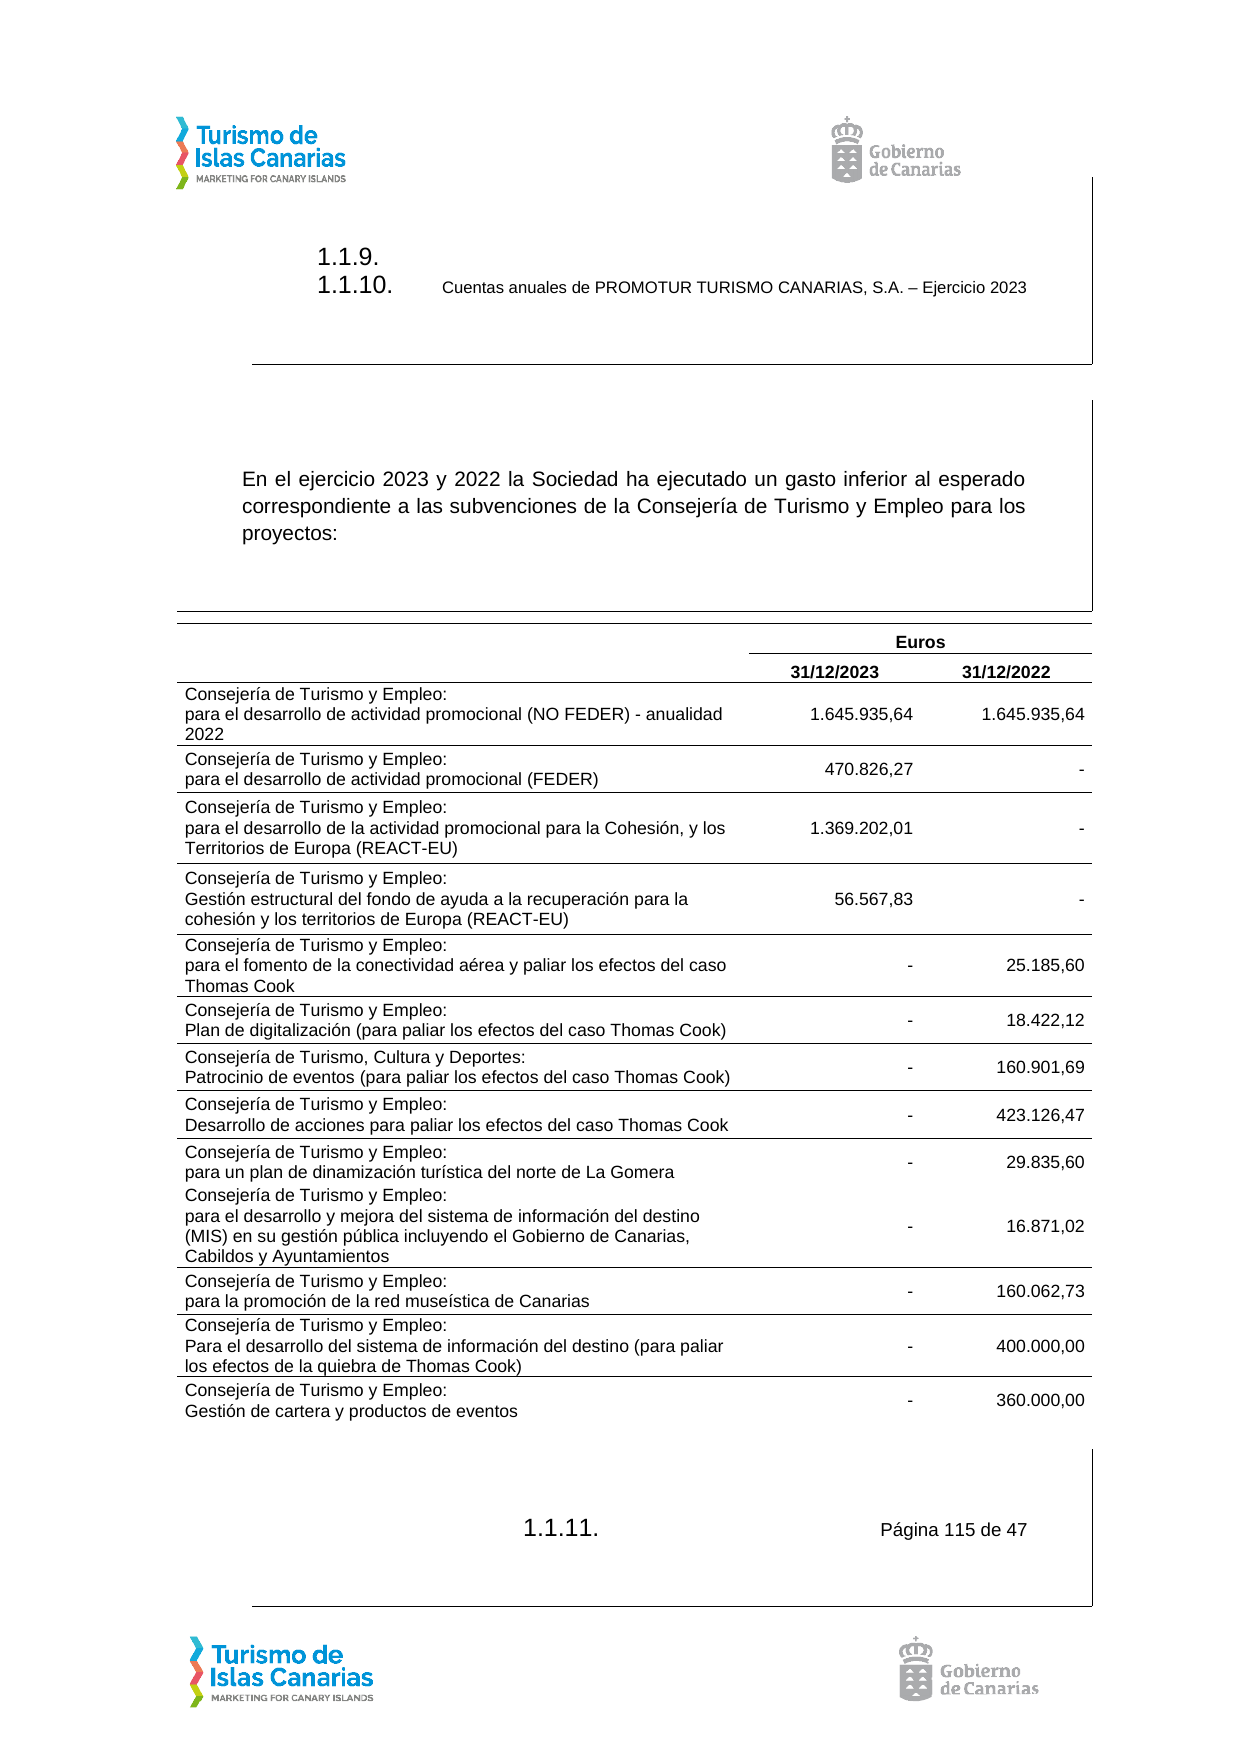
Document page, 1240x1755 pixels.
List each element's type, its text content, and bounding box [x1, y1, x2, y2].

table_cell 423.126,47 [920, 1091, 1092, 1138]
table_cell 16.871,02 [920, 1185, 1092, 1267]
table_cell - [749, 1139, 920, 1185]
table_cell 31/12/2023 [749, 654, 920, 682]
table_cell - [749, 1377, 920, 1423]
table_cell 56.567,83 [749, 864, 920, 933]
table_cell - [749, 997, 920, 1043]
table_cell Consejería de Turismo y Empleo: Gestión de cartera y productos de eventos [177, 1377, 749, 1423]
table_cell - [920, 746, 1092, 792]
table_cell 160.901,69 [920, 1044, 1092, 1090]
table_header Euros [749, 624, 1092, 653]
table_cell Consejería de Turismo y Empleo: para el fomento de la conectividad aérea y paliar los efectos del caso Thomas Cook [177, 935, 749, 996]
table_cell Consejería de Turismo y Empleo: para la promoción de la red museística de Canarias [177, 1268, 749, 1314]
table_cell - [749, 1315, 920, 1376]
table_cell Consejería de Turismo, Cultura y Deportes: Patrocinio de eventos (para paliar los efectos del caso Thomas Cook) [177, 1044, 749, 1090]
table_cell - [749, 1091, 920, 1138]
table_cell - [749, 1185, 920, 1267]
table_cell Consejería de Turismo y Empleo: Plan de digitalización (para paliar los efectos del caso Thomas Cook) [177, 997, 749, 1043]
table_cell Consejería de Turismo y Empleo: Desarrollo de acciones para paliar los efectos del caso Thomas Cook [177, 1091, 749, 1138]
table_header [177, 624, 749, 653]
table_cell - [749, 1268, 920, 1314]
table_cell - [920, 793, 1092, 863]
table_cell 18.422,12 [920, 997, 1092, 1043]
table_cell 160.062,73 [920, 1268, 1092, 1314]
table_cell - [749, 1044, 920, 1090]
table_cell Consejería de Turismo y Empleo: para el desarrollo de actividad promocional (NO FEDER) - anualidad 2022 [177, 683, 749, 744]
table_cell 31/12/2022 [920, 654, 1092, 682]
table_cell - [749, 935, 920, 996]
table_cell 470.826,27 [749, 746, 920, 792]
table_cell 360.000,00 [920, 1377, 1092, 1423]
text En el ejercicio 2023 y 2022 la Sociedad ha ejecutado un gasto inferior al esperado correspondiente a las subvenciones de la Consejería de Turismo y Empleo para los proyectos: [177, 400, 1092, 611]
table_cell Consejería de Turismo y Empleo: para el desarrollo de actividad promocional (FEDER) [177, 746, 749, 792]
table_cell [177, 653, 749, 682]
table_cell 1.645.935,64 [920, 683, 1092, 744]
table_cell Consejería de Turismo y Empleo: Para el desarrollo del sistema de información del destino (para paliar los efectos de la quiebra de Thomas Cook) [177, 1315, 749, 1376]
table_cell 25.185,60 [920, 935, 1092, 996]
table_cell 1.369.202,01 [749, 793, 920, 863]
table_cell 400.000,00 [920, 1315, 1092, 1376]
table_cell Consejería de Turismo y Empleo: para un plan de dinamización turística del norte de La Gomera [177, 1139, 749, 1185]
table_cell 29.835,60 [920, 1139, 1092, 1185]
table_cell Consejería de Turismo y Empleo: para el desarrollo de la actividad promocional para la Cohesión, y los Territorios de Europa (REACT-EU) [177, 793, 749, 863]
table_cell Consejería de Turismo y Empleo: para el desarrollo y mejora del sistema de información del destino (MIS) en su gestión pública incluyendo el Gobierno de Canarias, Cabildos y Ayuntamientos [177, 1185, 749, 1267]
table_cell 1.645.935,64 [749, 683, 920, 744]
table_cell Consejería de Turismo y Empleo: Gestión estructural del fondo de ayuda a la recuperación para la cohesión y los territorios de Europa (REACT-EU) [177, 864, 749, 933]
table_cell - [920, 864, 1092, 933]
